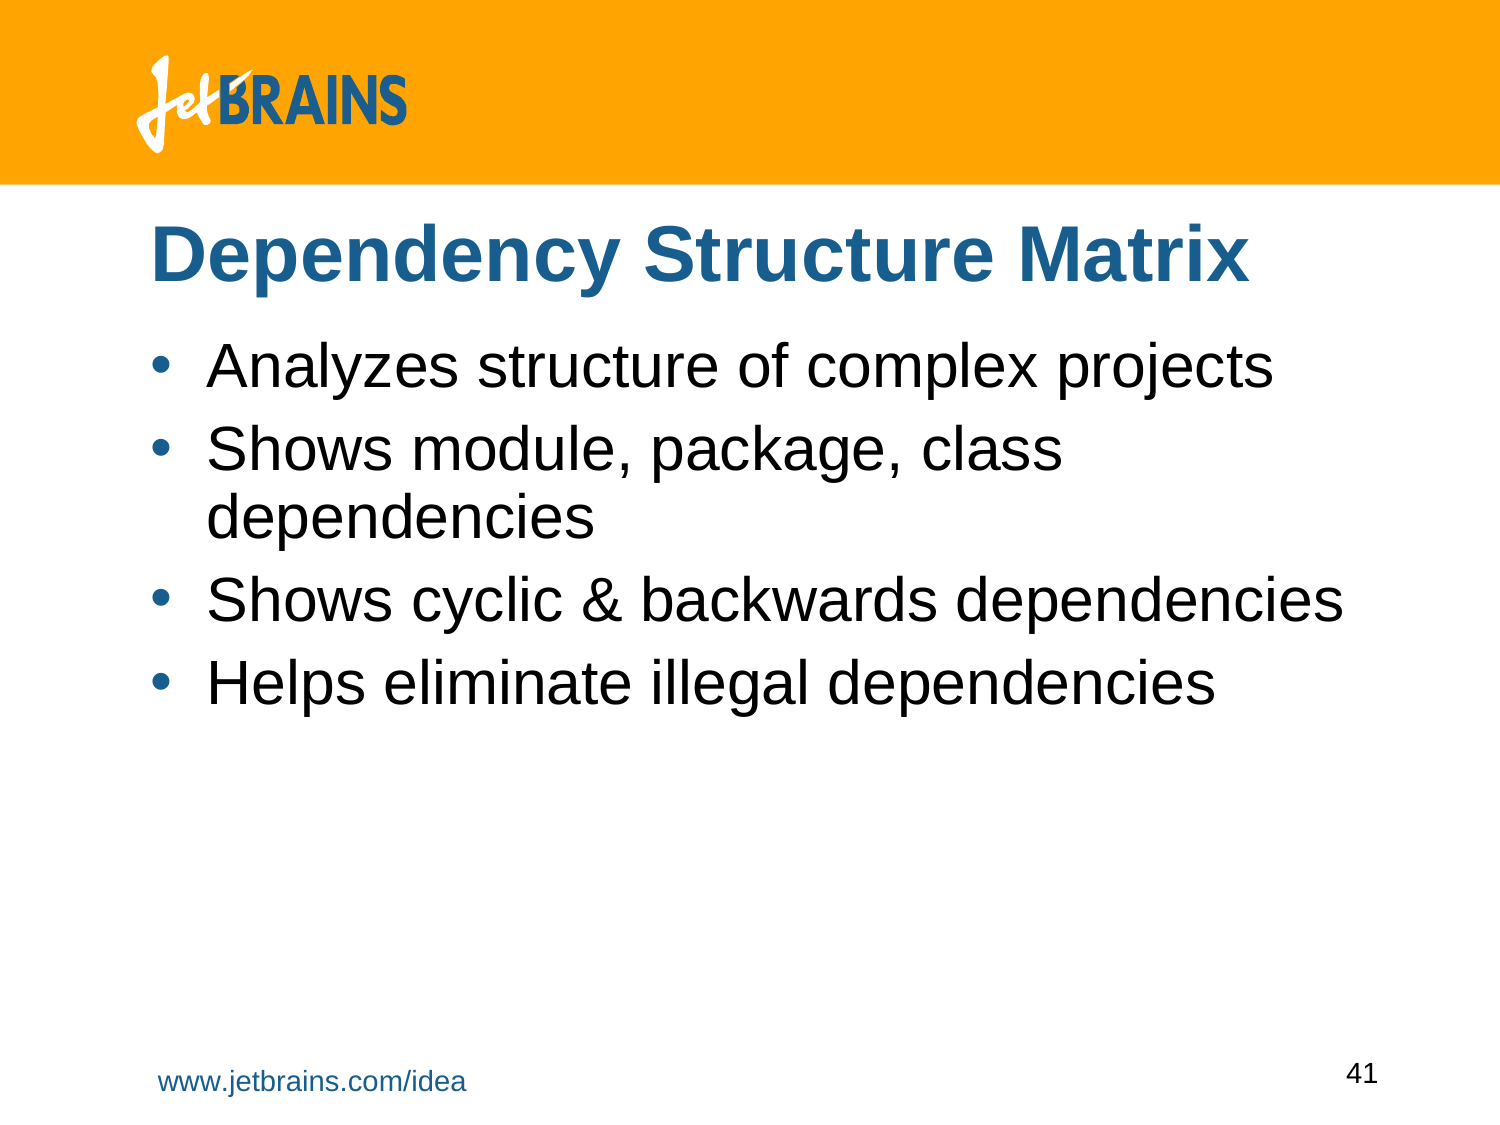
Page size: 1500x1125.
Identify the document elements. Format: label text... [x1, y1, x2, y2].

title Dependency Structure Matrix [135, 194, 1377, 305]
list Analyzes structure of complex projects Shows module, package, class dependencies Shows cyclic & backwards dependencies Helps eliminate illegal dependencies [135, 326, 1377, 1069]
